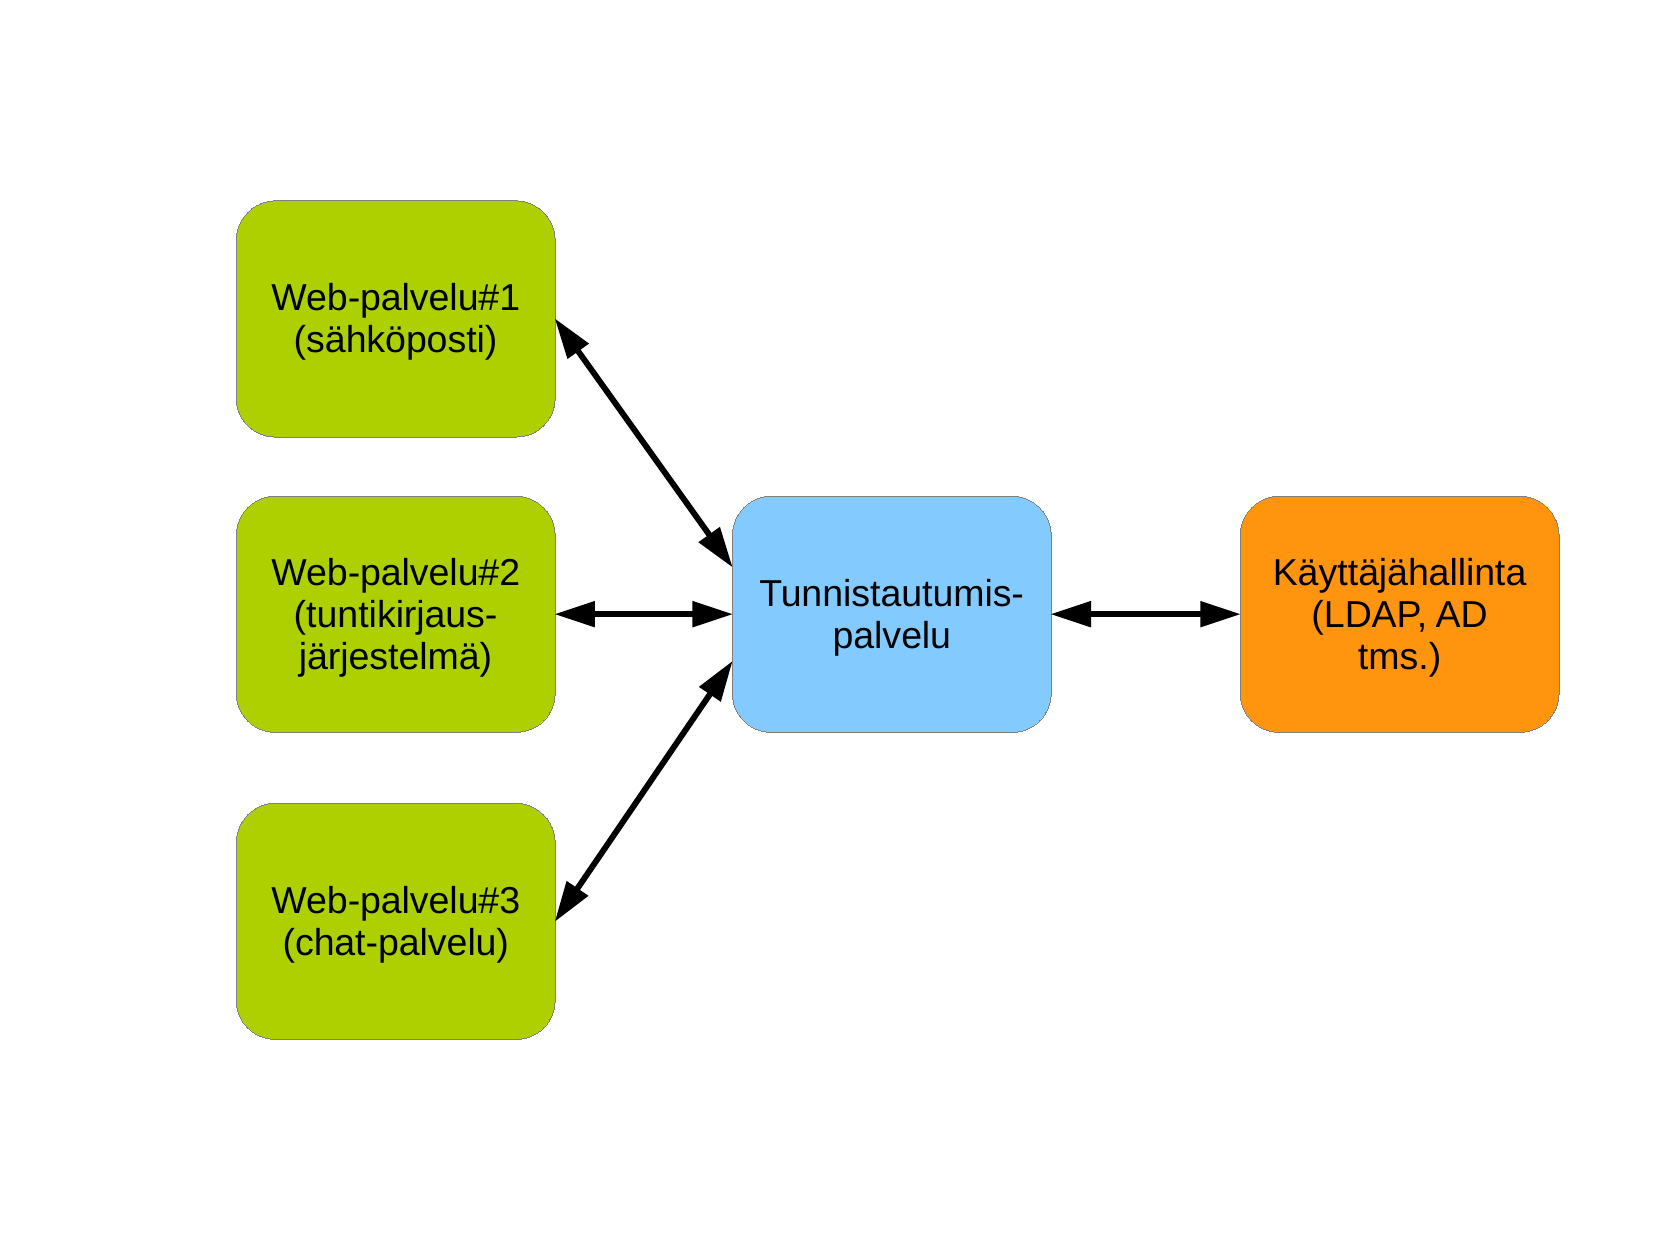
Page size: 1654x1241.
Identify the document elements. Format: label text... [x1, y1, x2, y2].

text_box Web-palvelu#3 (chat-palvelu) [236, 803, 556, 1040]
text_box Web-palvelu#2 (tuntikirjaus- järjestelmä) [236, 496, 556, 733]
text_box Tunnistautumis- palvelu [732, 496, 1052, 733]
text_box Web-palvelu#1 (sähköposti) [236, 200, 556, 438]
text_box Käyttäjähallinta (LDAP, AD tms.) [1240, 496, 1560, 733]
